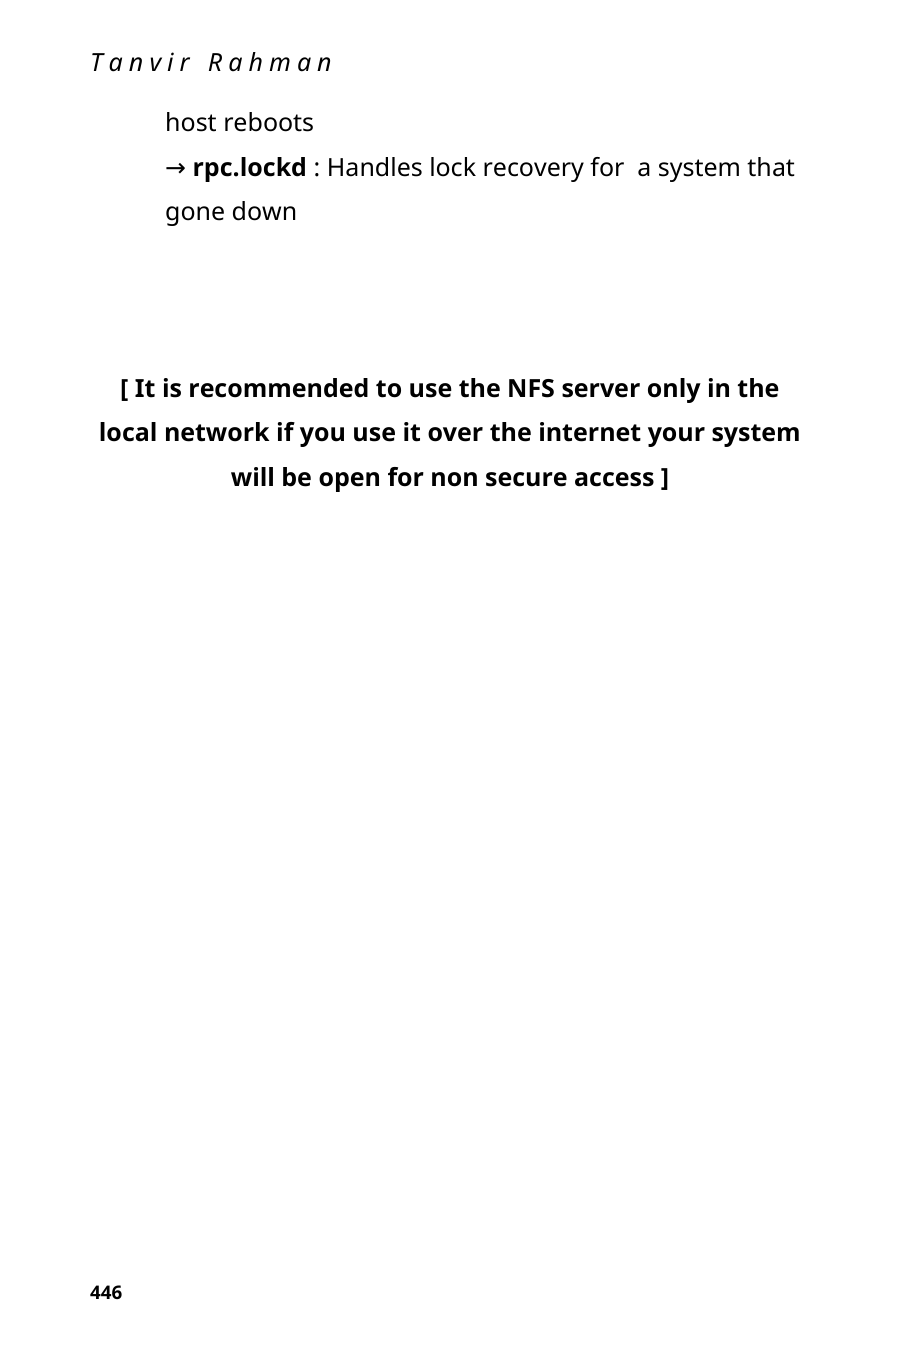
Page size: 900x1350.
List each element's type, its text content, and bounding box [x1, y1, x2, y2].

text → rpc.lockd : Handles lock recovery for a system that gone down [90, 149, 810, 228]
text [ It is recommended to use the NFS server only in the local network if you use it over the internet your system will be open for non secure access ] [90, 371, 810, 493]
text host reboots [90, 105, 810, 139]
